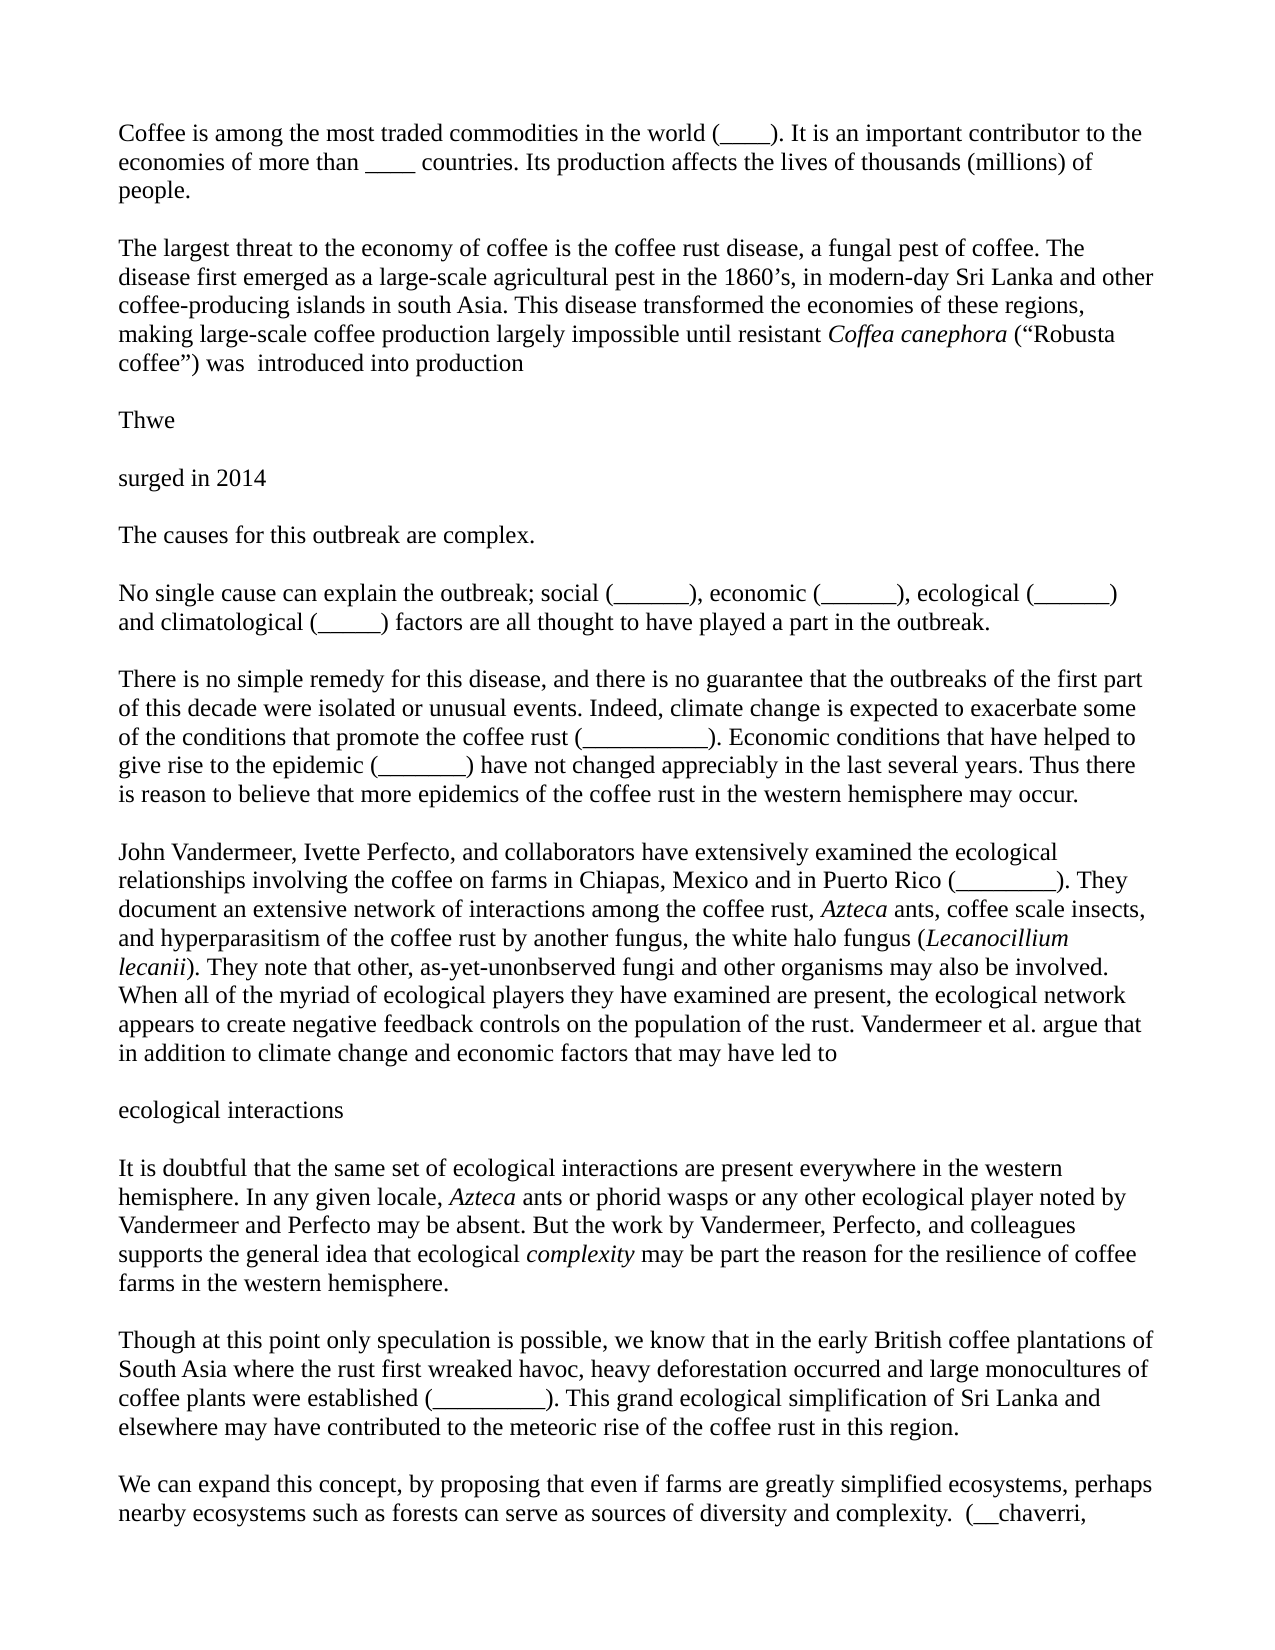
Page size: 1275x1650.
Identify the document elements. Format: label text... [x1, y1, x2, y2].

text ecological interactions [118, 1096, 1157, 1124]
text Coffee is among the most traded commodities in the world (____). It is an important contributor to the economies of more than ____ countries. Its production affects the lives of thousands (millions) of people. [118, 118, 1157, 204]
text Though at this point only speculation is possible, we know that in the early British coffee plantations of South Asia where the rust first wreaked havoc, heavy deforestation occurred and large monocultures of coffee plants were established (_________). This grand ecological simplification of Sri Lanka and elsewhere may have contributed to the meteoric rise of the coffee rust in this region. [118, 1326, 1157, 1441]
text We can expand this concept, by proposing that even if farms are greatly simplified ecosystems, perhaps nearby ecosystems such as forests can serve as sources of diversity and complexity. (__chaverri, [118, 1469, 1157, 1527]
text No single cause can explain the outbreak; social (______), economic (______), ecological (______) and climatological (_____) factors are all thought to have played a part in the outbreak. [118, 578, 1157, 636]
text Thwe [118, 406, 1157, 434]
text The largest threat to the economy of coffee is the coffee rust disease, a fungal pest of coffee. The disease first emerged as a large-scale agricultural pest in the 1860’s, in modern-day Sri Lanka and other coffee-producing islands in south Asia. This disease transformed the economies of these regions, making large-scale coffee production largely impossible until resistant Coffea canephora (“Robusta coffee”) was introduced into production [118, 233, 1157, 377]
text There is no simple remedy for this disease, and there is no guarantee that the outbreaks of the first part of this decade were isolated or unusual events. Indeed, climate change is expected to exacerbate some of the conditions that promote the coffee rust (__________). Economic conditions that have helped to give rise to the epidemic (_______) have not changed appreciably in the last several years. Thus there is reason to believe that more epidemics of the coffee rust in the western hemisphere may occur. [118, 664, 1157, 808]
text The causes for this outbreak are complex. [118, 521, 1157, 549]
text surged in 2014 [118, 463, 1157, 492]
text John Vandermeer, Ivette Perfecto, and collaborators have extensively examined the ecological relationships involving the coffee on farms in Chiapas, Mexico and in Puerto Rico (________). They document an extensive network of interactions among the coffee rust, Azteca ants, coffee scale insects, and hyperparasitism of the coffee rust by another fungus, the white halo fungus (Lecanocillium lecanii). They note that other, as-yet-unonbserved fungi and other organisms may also be involved. When all of the myriad of ecological players they have examined are present, the ecological network appears to create negative feedback controls on the population of the rust. Vandermeer et al. argue that in addition to climate change and economic factors that may have led to [118, 837, 1157, 1067]
text It is doubtful that the same set of ecological interactions are present everywhere in the western hemisphere. In any given locale, Azteca ants or phorid wasps or any other ecological player noted by Vandermeer and Perfecto may be absent. But the work by Vandermeer, Perfecto, and colleagues supports the general idea that ecological complexity may be part the reason for the resilience of coffee farms in the western hemisphere. [118, 1153, 1157, 1297]
